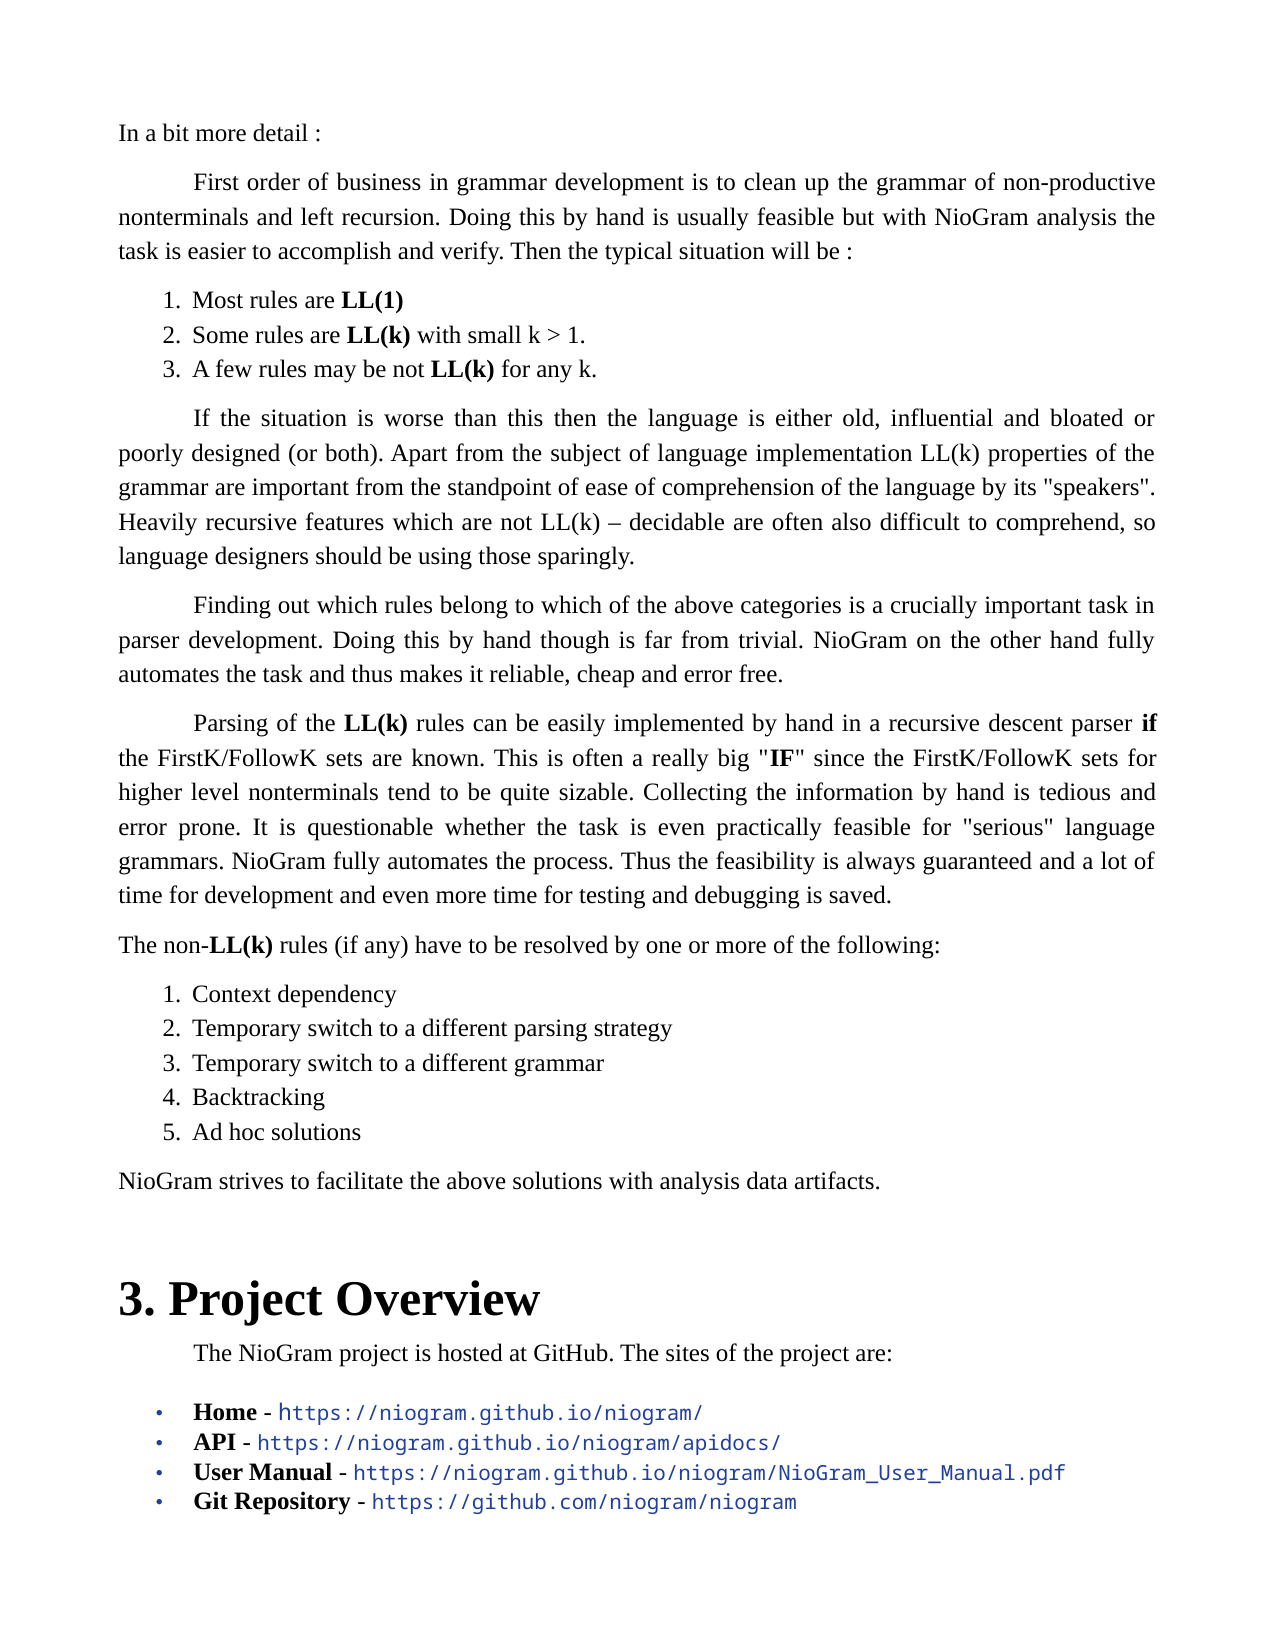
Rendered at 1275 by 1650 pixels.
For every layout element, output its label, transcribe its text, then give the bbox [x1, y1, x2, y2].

text The NioGram project is hosted at GitHub. The sites of the project are: [118, 1338, 1157, 1367]
list User Manual - https://niogram.github.io/niogram/NioGram_User_Manual.pdf [156, 1457, 1157, 1486]
list Some rules are LL(k) with small k > 1. [162, 320, 1157, 348]
list Temporary switch to a different parsing strategy [162, 1013, 1157, 1042]
text In a bit more detail : [118, 118, 1157, 147]
list Most rules are LL(1) [162, 285, 1157, 314]
list A few rules may be not LL(k) for any k. [162, 354, 1157, 383]
text The non-LL(k) rules (if any) have to be resolved by one or more of the following: [118, 930, 1157, 958]
list Temporary switch to a different grammar [162, 1048, 1157, 1076]
list Context dependency [162, 979, 1157, 1007]
list Backtracking [162, 1082, 1157, 1111]
list Git Repository - https://github.com/niogram/niogram [156, 1486, 1157, 1516]
text If the situation is worse than this then the language is either old, influential and bloated or poorly designed (or both). Apart from the subject of language implementation LL(k) properties of the grammar are important from the standpoint of ease of comprehension of the language by its "speakers". Heavily recursive features which are not LL(k) – decidable are often also difficult to comprehend, so language designers should be using those sparingly. [118, 403, 1157, 570]
text Finding out which rules belong to which of the above categories is a crucially important task in parser development. Doing this by hand though is far from trivial. NioGram on the other hand fully automates the task and thus makes it reliable, cheap and error free. [118, 590, 1157, 688]
list API - https://niogram.github.io/niogram/apidocs/ [156, 1427, 1157, 1457]
list Home - https://niogram.github.io/niogram/ [156, 1396, 1157, 1427]
list Ad hoc solutions [162, 1117, 1157, 1145]
text First order of business in grammar development is to clean up the grammar of non-productive nonterminals and left recursion. Doing this by hand is usually feasible but with NioGram analysis the task is easier to accomplish and verify. Then the typical situation will be : [118, 167, 1157, 265]
subtitle 3. Project Overview [118, 1268, 1157, 1326]
text NioGram strives to facilitate the above solutions with analysis data artifacts. [118, 1166, 1157, 1194]
text Parsing of the LL(k) rules can be easily implemented by hand in a recursive descent parser if the FirstK/FollowK sets are known. This is often a really big "IF" since the FirstK/FollowK sets for higher level nonterminals tend to be quite sizable. Collecting the information by hand is tedious and error prone. It is questionable whether the task is even practically feasible for "serious" language grammars. NioGram fully automates the process. Thus the feasibility is always guaranteed and a lot of time for development and even more time for testing and debugging is saved. [118, 708, 1157, 909]
